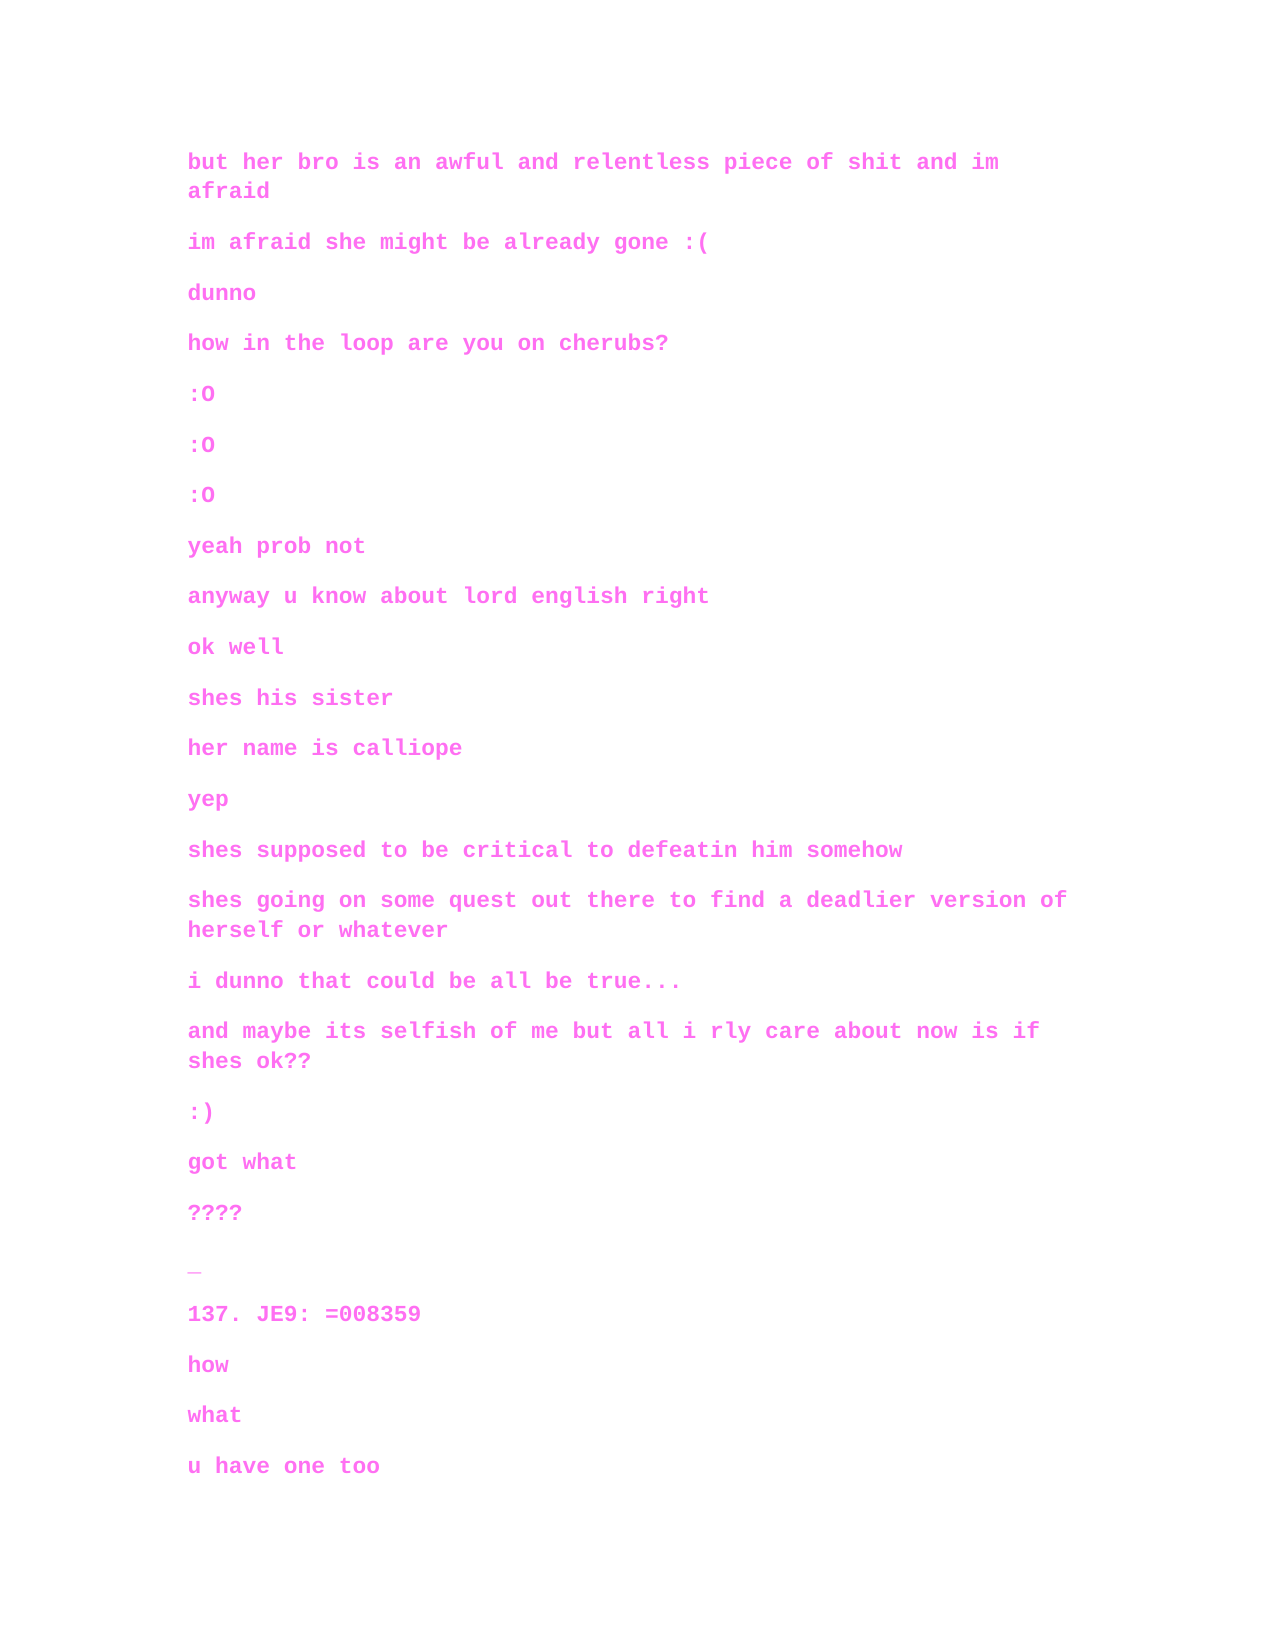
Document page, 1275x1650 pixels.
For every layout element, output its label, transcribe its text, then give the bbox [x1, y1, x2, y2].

text but her bro is an awful and relentless piece of shit and im afraid [187, 150, 1087, 206]
text shes supposed to be critical to defeatin him somehow [187, 838, 1087, 864]
text how [187, 1353, 1087, 1379]
text shes going on some quest out there to find a deadlier version of herself or whatever [187, 888, 1087, 944]
text and maybe its selfish of me but all i rly care about now is if shes ok?? [187, 1019, 1087, 1075]
text how in the loop are you on cherubs? [187, 332, 1087, 358]
text _ [187, 1252, 1087, 1278]
text ok well [187, 635, 1087, 661]
text :) [187, 1100, 1087, 1126]
text :O [187, 382, 1087, 408]
text yeah prob not [187, 534, 1087, 560]
text u have one too [187, 1454, 1087, 1480]
text shes his sister [187, 686, 1087, 712]
text :O [187, 483, 1087, 509]
text yep [187, 787, 1087, 813]
text 137. JE9: =008359 [187, 1302, 1087, 1328]
text dunno [187, 281, 1087, 307]
text im afraid she might be already gone :( [187, 230, 1087, 256]
text her name is calliope [187, 737, 1087, 763]
text anyway u know about lord english right [187, 585, 1087, 611]
text got what [187, 1151, 1087, 1177]
text ???? [187, 1201, 1087, 1227]
text i dunno that could be all be true... [187, 969, 1087, 995]
text :O [187, 433, 1087, 459]
text what [187, 1404, 1087, 1430]
